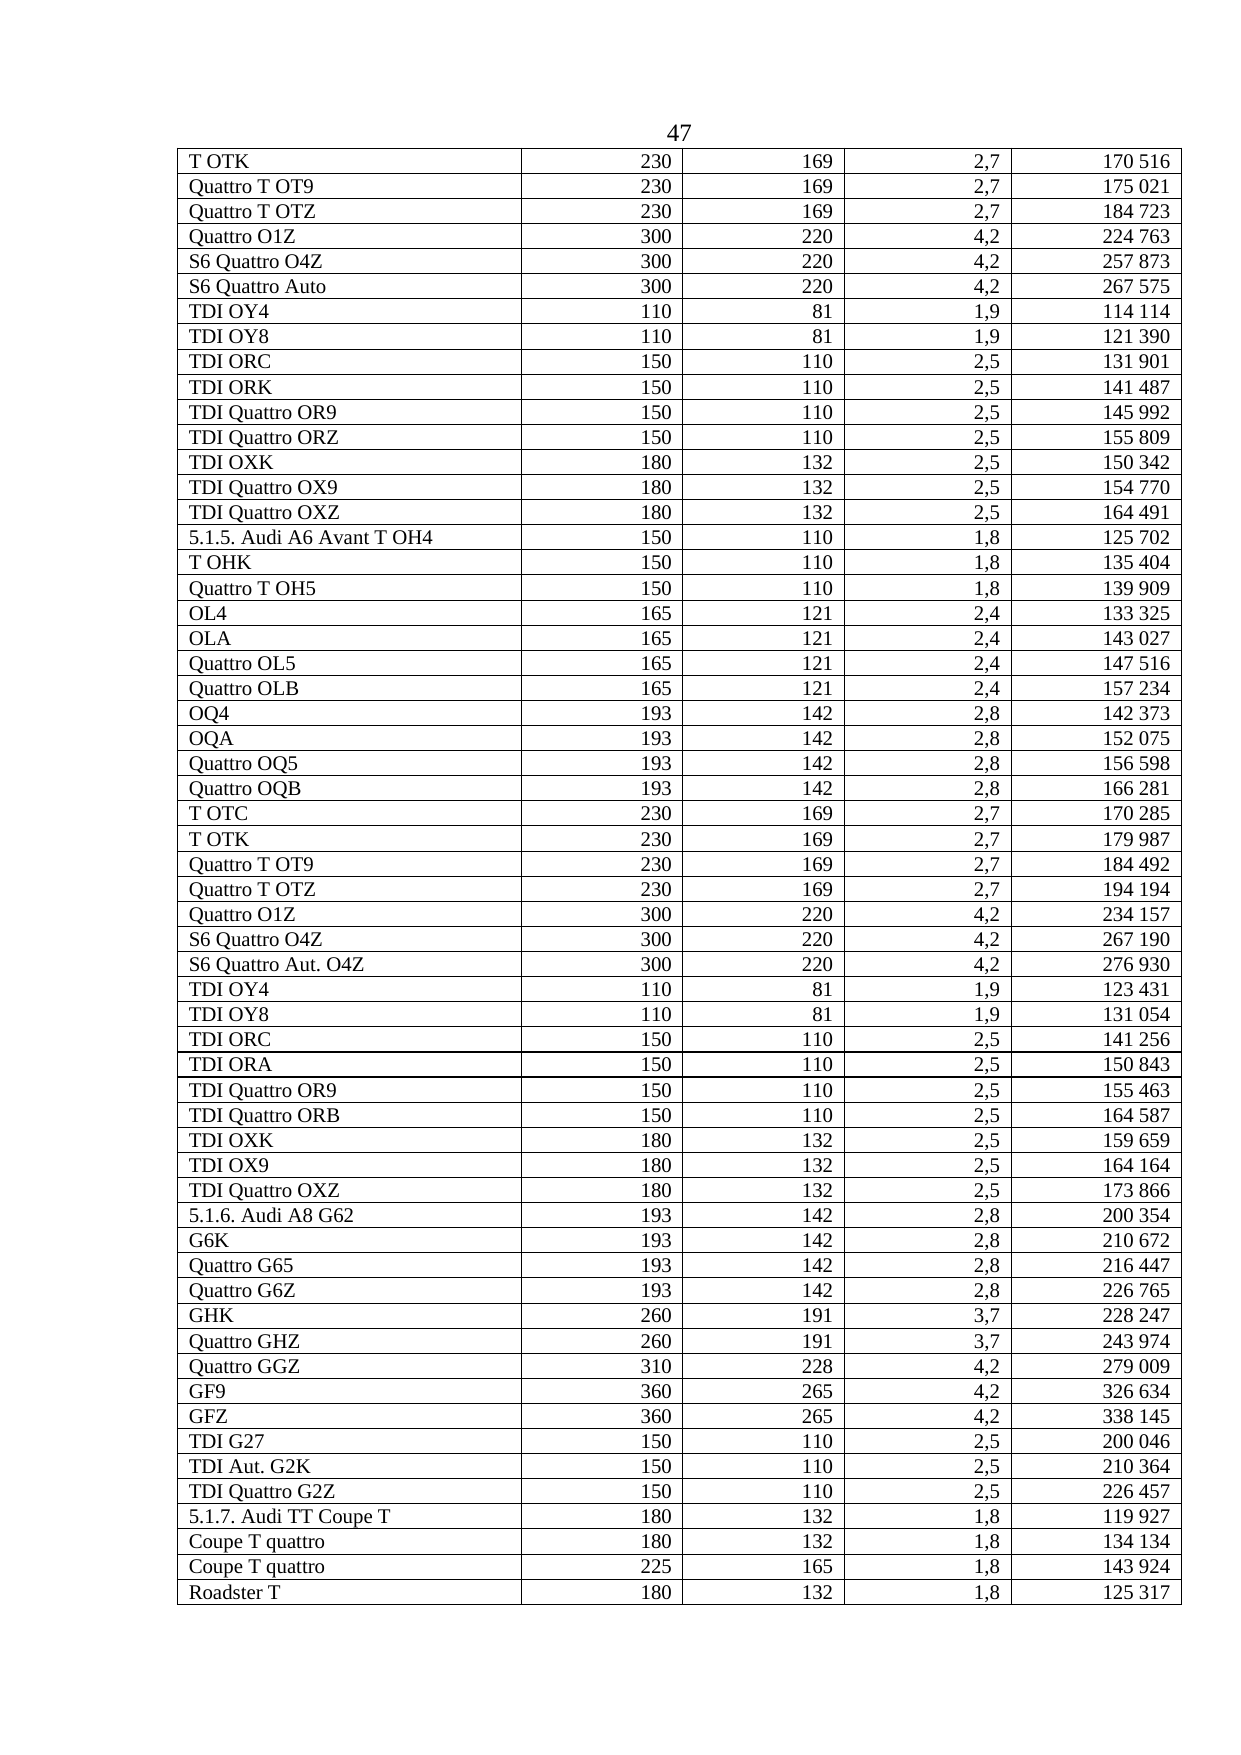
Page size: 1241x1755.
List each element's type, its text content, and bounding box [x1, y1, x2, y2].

table_cell S6 Quattro Aut. O4Z [178, 952, 521, 976]
table_cell 121 390 [1012, 324, 1181, 348]
table_cell 230 [522, 199, 682, 223]
table_cell 132 [683, 475, 844, 499]
table_cell 260 [522, 1304, 682, 1327]
table_cell 220 [683, 902, 844, 926]
table_cell 142 [683, 1253, 844, 1277]
table_cell 132 [683, 500, 844, 524]
table_cell Quattro GHZ [178, 1329, 521, 1353]
table_cell 180 [522, 1153, 682, 1177]
table_cell Quattro T OTZ [178, 877, 521, 901]
table_cell TDI OY4 [178, 977, 521, 1001]
table_cell 169 [683, 826, 844, 851]
table_cell 110 [683, 1103, 844, 1127]
table_cell 180 [522, 1580, 682, 1604]
table_cell 81 [683, 977, 844, 1001]
table_cell 133 325 [1012, 601, 1181, 624]
table_cell 155 809 [1012, 425, 1181, 449]
table_cell 1,8 [845, 1504, 1011, 1528]
table_cell 200 046 [1012, 1429, 1181, 1453]
table_cell 142 [683, 1228, 844, 1252]
table_cell 132 [683, 1529, 844, 1553]
table_cell 150 [522, 1479, 682, 1503]
table_cell 150 [522, 1078, 682, 1102]
table_cell 300 [522, 902, 682, 926]
table_cell 4,2 [845, 1354, 1011, 1378]
table_cell 132 [683, 450, 844, 474]
table_cell 165 [522, 626, 682, 650]
table_cell 216 447 [1012, 1253, 1181, 1277]
table_cell 224 763 [1012, 224, 1181, 248]
table_cell 265 [683, 1404, 844, 1428]
table_cell TDI G27 [178, 1429, 521, 1453]
table_cell 110 [683, 375, 844, 399]
table_cell Quattro T OTZ [178, 199, 521, 223]
table_cell 81 [683, 324, 844, 348]
table_cell 191 [683, 1329, 844, 1353]
table_cell 110 [683, 1429, 844, 1453]
table_cell 2,5 [845, 350, 1011, 373]
table_cell 110 [683, 525, 844, 549]
table_cell 150 [522, 1454, 682, 1478]
table_cell Quattro T OT9 [178, 174, 521, 198]
table_cell 132 [683, 1178, 844, 1202]
table_cell S6 Quattro O4Z [178, 249, 521, 273]
table_cell 226 457 [1012, 1479, 1181, 1503]
table_cell 169 [683, 174, 844, 198]
table_cell S6 Quattro O4Z [178, 927, 521, 951]
table_cell 5.1.5. Audi A6 Avant T OH4 [178, 525, 521, 549]
table_cell 4,2 [845, 952, 1011, 976]
table_cell 300 [522, 952, 682, 976]
table_cell 260 [522, 1329, 682, 1353]
table_cell T OTK [178, 826, 521, 851]
table_cell TDI Quattro ORZ [178, 425, 521, 449]
table_cell 2,4 [845, 601, 1011, 624]
table_cell 110 [683, 350, 844, 373]
table_cell 234 157 [1012, 902, 1181, 926]
table_cell 142 [683, 751, 844, 775]
table_cell 184 723 [1012, 199, 1181, 223]
table_cell 123 431 [1012, 977, 1181, 1001]
table_cell 2,7 [845, 199, 1011, 223]
table_cell T OTK [178, 149, 521, 173]
table_cell 150 [522, 550, 682, 574]
table_cell 2,5 [845, 500, 1011, 524]
table_cell 267 575 [1012, 274, 1181, 298]
table_cell 310 [522, 1354, 682, 1378]
table_cell 267 190 [1012, 927, 1181, 951]
table_cell 243 974 [1012, 1329, 1181, 1353]
table_cell 132 [683, 1128, 844, 1152]
table_cell 1,8 [845, 550, 1011, 574]
table_cell 166 281 [1012, 776, 1181, 800]
table_cell T OHK [178, 550, 521, 574]
table_cell 230 [522, 877, 682, 901]
table_cell 2,7 [845, 801, 1011, 825]
table_cell 3,7 [845, 1329, 1011, 1353]
table_cell 164 164 [1012, 1153, 1181, 1177]
table_cell TDI Quattro OR9 [178, 1078, 521, 1102]
table_cell 2,7 [845, 877, 1011, 901]
table_cell 4,2 [845, 224, 1011, 248]
table_cell TDI Quattro OXZ [178, 500, 521, 524]
table_cell 2,8 [845, 1228, 1011, 1252]
table_cell Coupe T quattro [178, 1529, 521, 1553]
table_cell 175 021 [1012, 174, 1181, 198]
table_cell Quattro GGZ [178, 1354, 521, 1378]
table_cell 193 [522, 701, 682, 725]
table_cell 2,4 [845, 676, 1011, 700]
table_cell 180 [522, 1529, 682, 1553]
table_cell 5.1.6. Audi A8 G62 [178, 1203, 521, 1227]
table_cell TDI Quattro OXZ [178, 1178, 521, 1202]
table_cell 156 598 [1012, 751, 1181, 775]
table_cell 1,8 [845, 1580, 1011, 1604]
table_cell 110 [683, 1479, 844, 1503]
table_cell 110 [683, 550, 844, 574]
table_cell 193 [522, 726, 682, 750]
table_cell 191 [683, 1304, 844, 1327]
table_cell 170 285 [1012, 801, 1181, 825]
table_cell 150 [522, 400, 682, 424]
table_cell 5.1.7. Audi TT Coupe T [178, 1504, 521, 1528]
table_cell 121 [683, 676, 844, 700]
table_cell 150 [522, 575, 682, 599]
table_cell 2,8 [845, 776, 1011, 800]
table_cell 150 843 [1012, 1053, 1181, 1076]
table_cell 157 234 [1012, 676, 1181, 700]
table_cell 135 404 [1012, 550, 1181, 574]
table_cell 141 487 [1012, 375, 1181, 399]
table_cell 220 [683, 249, 844, 273]
table_cell 110 [683, 1454, 844, 1478]
table_cell 276 930 [1012, 952, 1181, 976]
table_cell 139 909 [1012, 575, 1181, 599]
table_cell 2,4 [845, 626, 1011, 650]
table_cell 2,5 [845, 1027, 1011, 1051]
table_cell 220 [683, 927, 844, 951]
table_cell 1,9 [845, 1002, 1011, 1026]
table_cell 4,2 [845, 927, 1011, 951]
table_cell 2,5 [845, 1053, 1011, 1076]
table_cell 2,5 [845, 1153, 1011, 1177]
table_cell 150 342 [1012, 450, 1181, 474]
table_cell 2,5 [845, 1429, 1011, 1453]
table_cell 300 [522, 927, 682, 951]
table_cell 180 [522, 1504, 682, 1528]
table_cell 230 [522, 826, 682, 851]
table_cell 4,2 [845, 1379, 1011, 1403]
table_cell 2,5 [845, 475, 1011, 499]
table_cell TDI ORK [178, 375, 521, 399]
table_cell Coupe T quattro [178, 1555, 521, 1578]
table_cell 142 [683, 726, 844, 750]
table_cell 119 927 [1012, 1504, 1181, 1528]
table_cell 2,8 [845, 1253, 1011, 1277]
table_cell TDI Quattro OR9 [178, 400, 521, 424]
table_cell 134 134 [1012, 1529, 1181, 1553]
table_cell Quattro O1Z [178, 902, 521, 926]
table_cell 173 866 [1012, 1178, 1181, 1202]
table_cell 210 672 [1012, 1228, 1181, 1252]
table_cell TDI Quattro ORB [178, 1103, 521, 1127]
table_cell OQA [178, 726, 521, 750]
table_cell GFZ [178, 1404, 521, 1428]
table_cell 150 [522, 375, 682, 399]
table_cell 131 901 [1012, 350, 1181, 373]
table_cell T OTC [178, 801, 521, 825]
table_cell 110 [522, 977, 682, 1001]
table_cell 143 924 [1012, 1555, 1181, 1578]
table_cell 169 [683, 149, 844, 173]
table_cell 154 770 [1012, 475, 1181, 499]
table_cell 170 516 [1012, 149, 1181, 173]
table_cell 1,8 [845, 1529, 1011, 1553]
table_cell 2,5 [845, 1128, 1011, 1152]
table_cell 110 [683, 425, 844, 449]
table_cell 2,4 [845, 651, 1011, 675]
table_cell 125 702 [1012, 525, 1181, 549]
table_cell 210 364 [1012, 1454, 1181, 1478]
table_cell 131 054 [1012, 1002, 1181, 1026]
table_cell 142 [683, 701, 844, 725]
table_cell 2,8 [845, 1278, 1011, 1302]
table_cell 145 992 [1012, 400, 1181, 424]
table_cell 2,5 [845, 1178, 1011, 1202]
table_cell 2,8 [845, 726, 1011, 750]
table_cell 230 [522, 149, 682, 173]
table_cell 300 [522, 249, 682, 273]
table_cell 338 145 [1012, 1404, 1181, 1428]
table_cell 1,8 [845, 575, 1011, 599]
table_cell 2,5 [845, 450, 1011, 474]
table_cell Quattro G65 [178, 1253, 521, 1277]
table_cell TDI Aut. G2K [178, 1454, 521, 1478]
table_cell 225 [522, 1555, 682, 1578]
table_cell Quattro OLB [178, 676, 521, 700]
table_cell 81 [683, 299, 844, 323]
table_cell Quattro OL5 [178, 651, 521, 675]
table_cell 4,2 [845, 274, 1011, 298]
table_cell Quattro T OT9 [178, 852, 521, 876]
table_cell 1,9 [845, 324, 1011, 348]
table_cell 265 [683, 1379, 844, 1403]
table_cell 150 [522, 1429, 682, 1453]
table_cell 110 [683, 1078, 844, 1102]
table_cell OQ4 [178, 701, 521, 725]
table_cell 2,7 [845, 826, 1011, 851]
table_cell 220 [683, 224, 844, 248]
table_cell TDI OY4 [178, 299, 521, 323]
table_cell 132 [683, 1153, 844, 1177]
table_cell 180 [522, 475, 682, 499]
table_cell G6K [178, 1228, 521, 1252]
table_cell 2,5 [845, 425, 1011, 449]
table_cell 110 [522, 1002, 682, 1026]
table_cell TDI OY8 [178, 1002, 521, 1026]
table_cell 169 [683, 877, 844, 901]
table_cell 165 [522, 651, 682, 675]
table_cell 230 [522, 852, 682, 876]
table_cell 150 [522, 1103, 682, 1127]
table_cell 164 587 [1012, 1103, 1181, 1127]
table_cell TDI OX9 [178, 1153, 521, 1177]
table_cell 110 [683, 1053, 844, 1076]
table_cell 4,2 [845, 902, 1011, 926]
table_cell 326 634 [1012, 1379, 1181, 1403]
table_cell 121 [683, 651, 844, 675]
table_cell 2,7 [845, 149, 1011, 173]
table_cell 2,8 [845, 751, 1011, 775]
table_cell 142 [683, 1203, 844, 1227]
table_cell 194 194 [1012, 877, 1181, 901]
table_cell 169 [683, 801, 844, 825]
table_cell Quattro G6Z [178, 1278, 521, 1302]
table_cell 150 [522, 1053, 682, 1076]
table_cell 184 492 [1012, 852, 1181, 876]
table_cell TDI OXK [178, 450, 521, 474]
table_cell 193 [522, 1203, 682, 1227]
table_cell 180 [522, 1128, 682, 1152]
table_cell 2,8 [845, 701, 1011, 725]
table_cell 143 027 [1012, 626, 1181, 650]
table_cell 150 [522, 525, 682, 549]
table_cell 257 873 [1012, 249, 1181, 273]
table_cell 169 [683, 852, 844, 876]
table_cell 200 354 [1012, 1203, 1181, 1227]
table_cell 220 [683, 952, 844, 976]
table_cell 110 [683, 575, 844, 599]
table_cell 279 009 [1012, 1354, 1181, 1378]
table_cell Roadster T [178, 1580, 521, 1604]
table_cell 164 491 [1012, 500, 1181, 524]
table_cell 155 463 [1012, 1078, 1181, 1102]
table_cell GHK [178, 1304, 521, 1327]
table_cell 114 114 [1012, 299, 1181, 323]
table_cell 2,8 [845, 1203, 1011, 1227]
table_cell 3,7 [845, 1304, 1011, 1327]
table_cell OLA [178, 626, 521, 650]
table_cell 2,7 [845, 852, 1011, 876]
table_cell 360 [522, 1404, 682, 1428]
table_cell Quattro T OH5 [178, 575, 521, 599]
table_cell 179 987 [1012, 826, 1181, 851]
table_cell 2,5 [845, 1103, 1011, 1127]
table_cell 132 [683, 1504, 844, 1528]
table_cell 230 [522, 801, 682, 825]
table_cell Quattro O1Z [178, 224, 521, 248]
table_cell 2,5 [845, 1479, 1011, 1503]
table_cell TDI OY8 [178, 324, 521, 348]
table_cell Quattro OQ5 [178, 751, 521, 775]
table_cell TDI ORA [178, 1053, 521, 1076]
table_cell 121 [683, 601, 844, 624]
table_cell 147 516 [1012, 651, 1181, 675]
table_cell 150 [522, 350, 682, 373]
table_cell 4,2 [845, 1404, 1011, 1428]
table_cell 150 [522, 1027, 682, 1051]
table_cell 2,5 [845, 1454, 1011, 1478]
table_cell S6 Quattro Auto [178, 274, 521, 298]
table_cell 132 [683, 1580, 844, 1604]
table_cell 2,5 [845, 1078, 1011, 1102]
table_cell GF9 [178, 1379, 521, 1403]
table_cell 300 [522, 224, 682, 248]
table_cell 110 [683, 400, 844, 424]
table_cell 228 [683, 1354, 844, 1378]
table_cell 180 [522, 500, 682, 524]
table_cell 1,9 [845, 977, 1011, 1001]
table_cell TDI Quattro OX9 [178, 475, 521, 499]
table_cell 1,9 [845, 299, 1011, 323]
table_cell 142 [683, 1278, 844, 1302]
table_cell 165 [522, 676, 682, 700]
table_cell 150 [522, 425, 682, 449]
table_cell 1,8 [845, 525, 1011, 549]
table_cell 142 373 [1012, 701, 1181, 725]
table_cell 4,2 [845, 249, 1011, 273]
table_cell 152 075 [1012, 726, 1181, 750]
table_cell 110 [522, 299, 682, 323]
table_cell 2,5 [845, 375, 1011, 399]
table_cell TDI ORC [178, 1027, 521, 1051]
table_cell 180 [522, 1178, 682, 1202]
table_cell 193 [522, 1228, 682, 1252]
table_cell 228 247 [1012, 1304, 1181, 1327]
table_cell 360 [522, 1379, 682, 1403]
table_cell 300 [522, 274, 682, 298]
table_cell 230 [522, 174, 682, 198]
table_cell 142 [683, 776, 844, 800]
table_cell 110 [683, 1027, 844, 1051]
table_cell 2,7 [845, 174, 1011, 198]
table_cell TDI OXK [178, 1128, 521, 1152]
table_cell 1,8 [845, 1555, 1011, 1578]
table_cell 180 [522, 450, 682, 474]
table_cell 2,5 [845, 400, 1011, 424]
table_cell Quattro OQB [178, 776, 521, 800]
table_cell 141 256 [1012, 1027, 1181, 1051]
table_cell TDI ORC [178, 350, 521, 373]
table_cell 169 [683, 199, 844, 223]
table_cell 165 [683, 1555, 844, 1578]
table_cell 193 [522, 751, 682, 775]
table_cell 193 [522, 776, 682, 800]
table_cell 110 [522, 324, 682, 348]
table_cell 159 659 [1012, 1128, 1181, 1152]
table_cell TDI Quattro G2Z [178, 1479, 521, 1503]
table_cell 121 [683, 626, 844, 650]
table_cell 193 [522, 1278, 682, 1302]
table_cell 125 317 [1012, 1580, 1181, 1604]
table_cell 193 [522, 1253, 682, 1277]
table_cell OL4 [178, 601, 521, 624]
table_cell 220 [683, 274, 844, 298]
table_cell 165 [522, 601, 682, 624]
table_cell 81 [683, 1002, 844, 1026]
table_cell 226 765 [1012, 1278, 1181, 1302]
